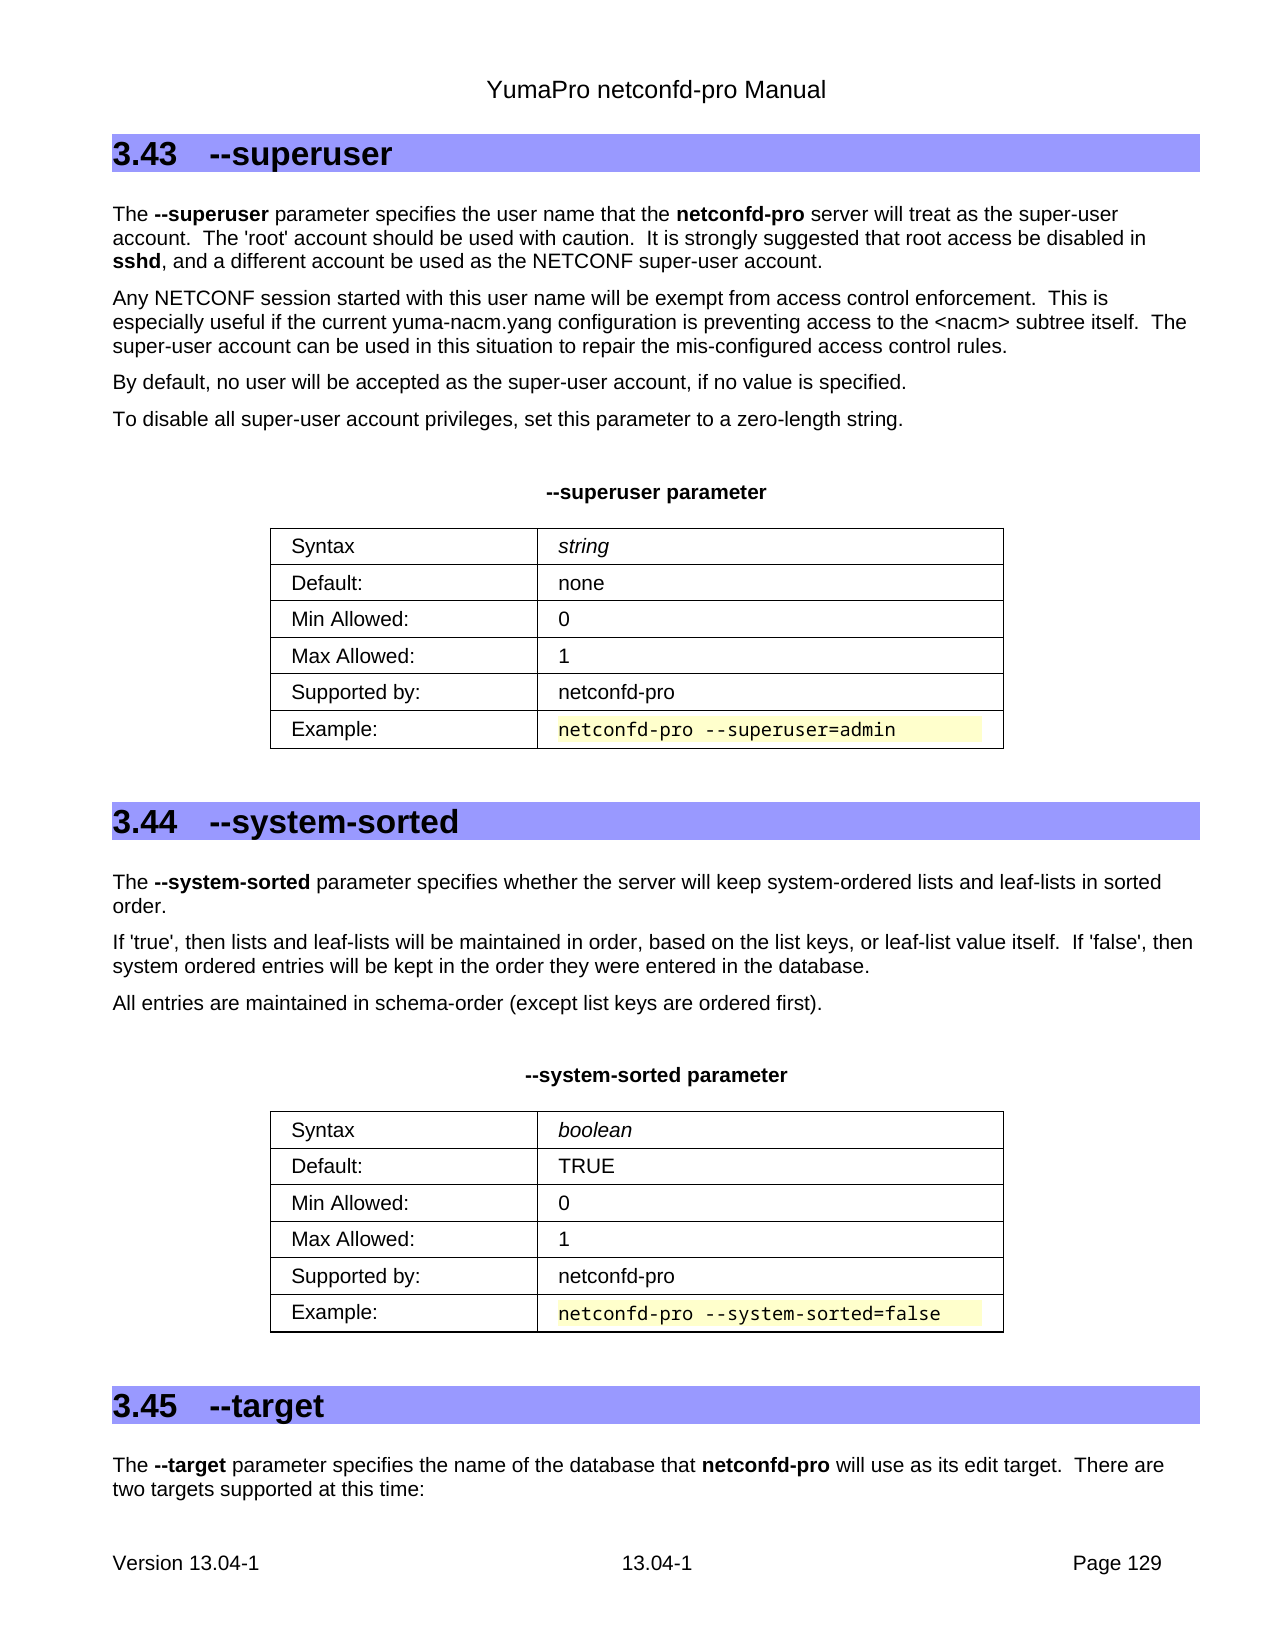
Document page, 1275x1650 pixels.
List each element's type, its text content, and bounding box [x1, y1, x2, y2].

table_cell Min Allowed: [271, 601, 537, 637]
text The --superuser parameter specifies the user name that the netconfd-pro server will treat as the super-user account. The 'root' account should be used with caution. It is strongly suggested that root access be disabled in sshd, and a different account be used as the NETCONF super-user account. [112, 201, 1200, 273]
table_cell 1 [538, 1222, 1003, 1257]
text The --target parameter specifies the name of the database that netconfd-pro will use as its edit target. There are two targets supported at this time: [112, 1453, 1200, 1501]
table_cell 0 [538, 1185, 1003, 1221]
text Any NETCONF session started with this user name will be exempt from access control enforcement. This is especially useful if the current yuma-nacm.yang configuration is preventing access to the <nacm> subtree itself. The super-user account can be used in this situation to repair the mis-configured access control rules. [112, 286, 1200, 358]
table_cell netconfd-pro --system-sorted=false [538, 1295, 1003, 1331]
table_cell Default: [271, 565, 537, 600]
table_cell Supported by: [271, 1258, 537, 1293]
table_header Syntax [271, 1112, 537, 1148]
table_cell Default: [271, 1149, 537, 1184]
text All entries are maintained in schema-order (except list keys are ordered first). [112, 990, 1200, 1014]
text If 'true', then lists and leaf-lists will be maintained in order, based on the list keys, or leaf-list value itself. If 'false', then system ordered entries will be kept in the order they were entered in the database. [112, 930, 1200, 978]
table_cell Example: [271, 711, 537, 748]
subtitle --superuser parameter [127, 479, 1185, 503]
table_header Syntax [271, 529, 537, 564]
subtitle --target [112, 1386, 1200, 1424]
table_cell 1 [538, 638, 1003, 673]
table_cell none [538, 565, 1003, 600]
table_header boolean [538, 1112, 1003, 1148]
table_cell 0 [538, 601, 1003, 637]
table_cell Supported by: [271, 674, 537, 710]
table_cell Min Allowed: [271, 1185, 537, 1221]
text By default, no user will be accepted as the super-user account, if no value is specified. [112, 370, 1200, 394]
table_cell Max Allowed: [271, 1222, 537, 1257]
table_cell netconfd-pro --superuser=admin [538, 711, 1003, 748]
table_cell Example: [271, 1295, 537, 1331]
table_header string [538, 529, 1003, 564]
table_cell netconfd-pro [538, 1258, 1003, 1293]
table_cell TRUE [538, 1149, 1003, 1184]
text The --system-sorted parameter specifies whether the server will keep system-ordered lists and leaf-lists in sorted order. [112, 869, 1200, 917]
subtitle --system-sorted [112, 802, 1200, 840]
text To disable all super-user account privileges, set this parameter to a zero-length string. [112, 407, 1200, 431]
table_cell netconfd-pro [538, 674, 1003, 710]
table_cell Max Allowed: [271, 638, 537, 673]
subtitle --system-sorted parameter [127, 1063, 1185, 1087]
subtitle --superuser [112, 134, 1200, 172]
